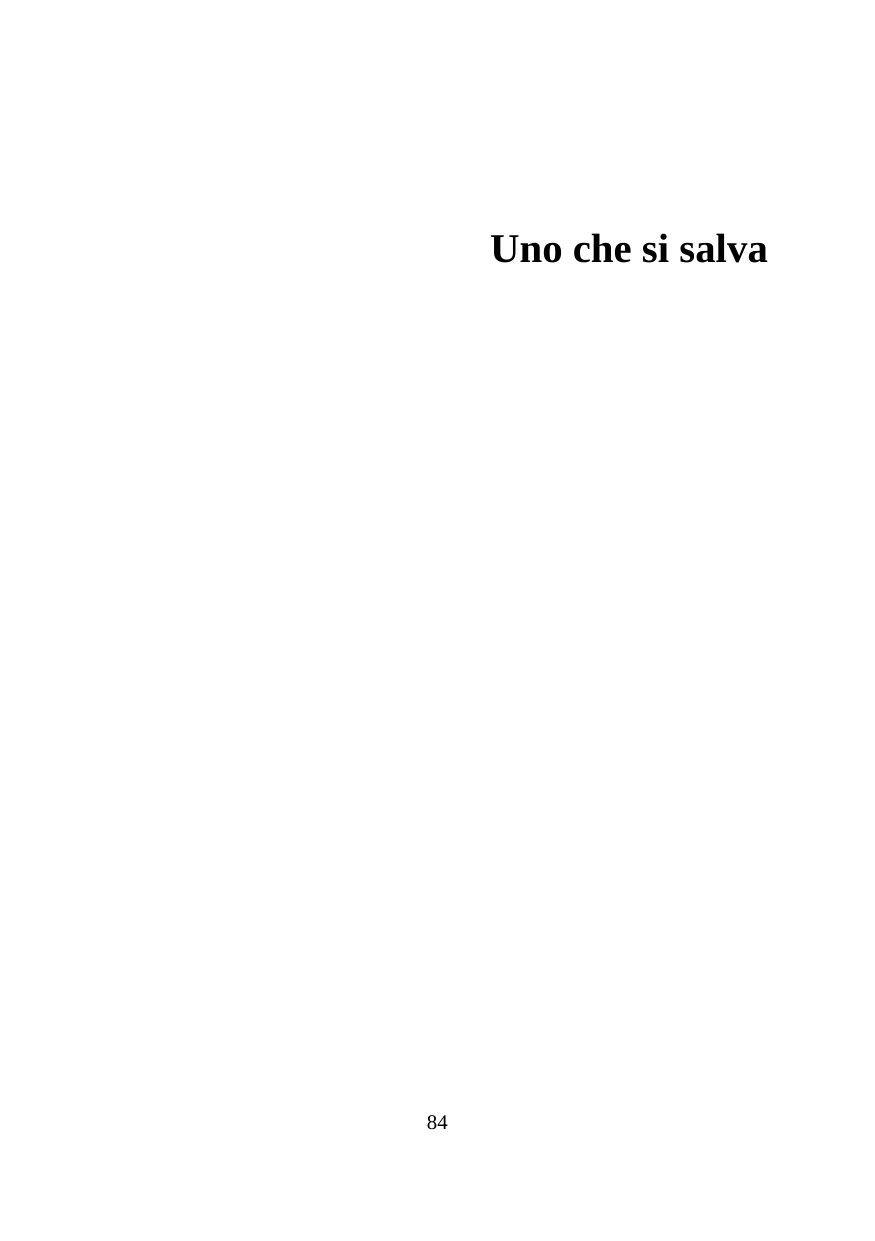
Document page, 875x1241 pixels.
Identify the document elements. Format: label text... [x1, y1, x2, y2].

subtitle Uno che si salva [106, 224, 768, 271]
